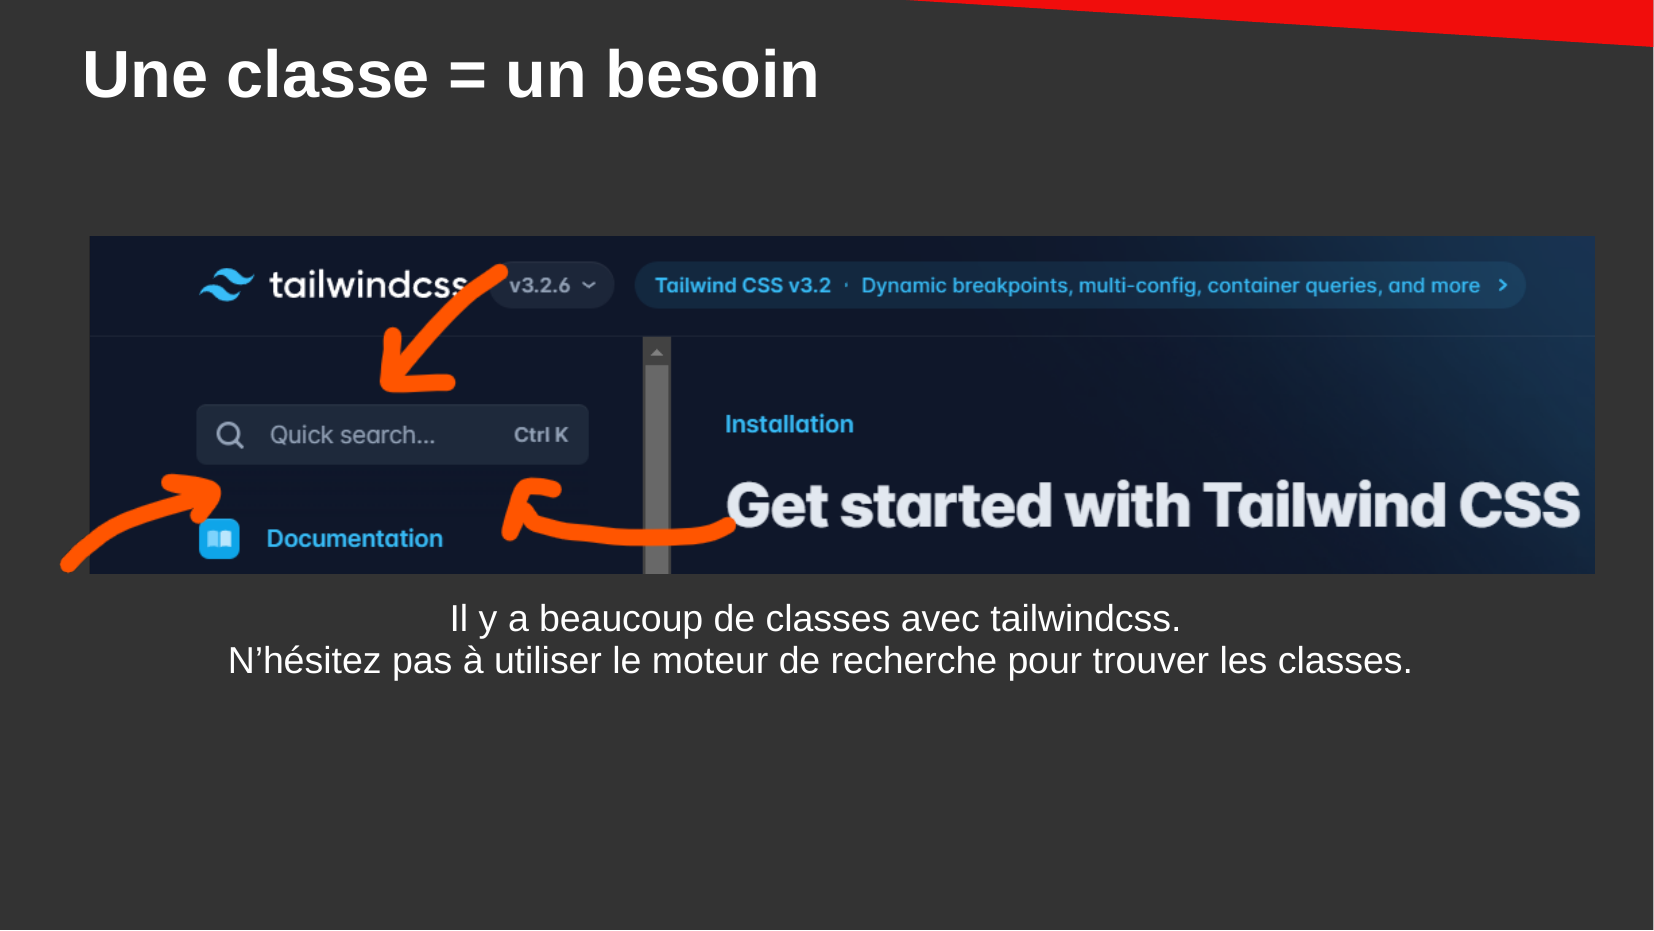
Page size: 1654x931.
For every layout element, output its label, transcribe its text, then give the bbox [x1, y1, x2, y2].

picture [59, 236, 1595, 575]
text_box [906, 0, 1654, 47]
title Une classe = un besoin [82, 37, 1571, 114]
text_box Il y a beaucoup de classes avec tailwindcss. N’hésitez pas à utiliser le moteur de recherche pour trouver les classes. [153, 590, 1489, 768]
